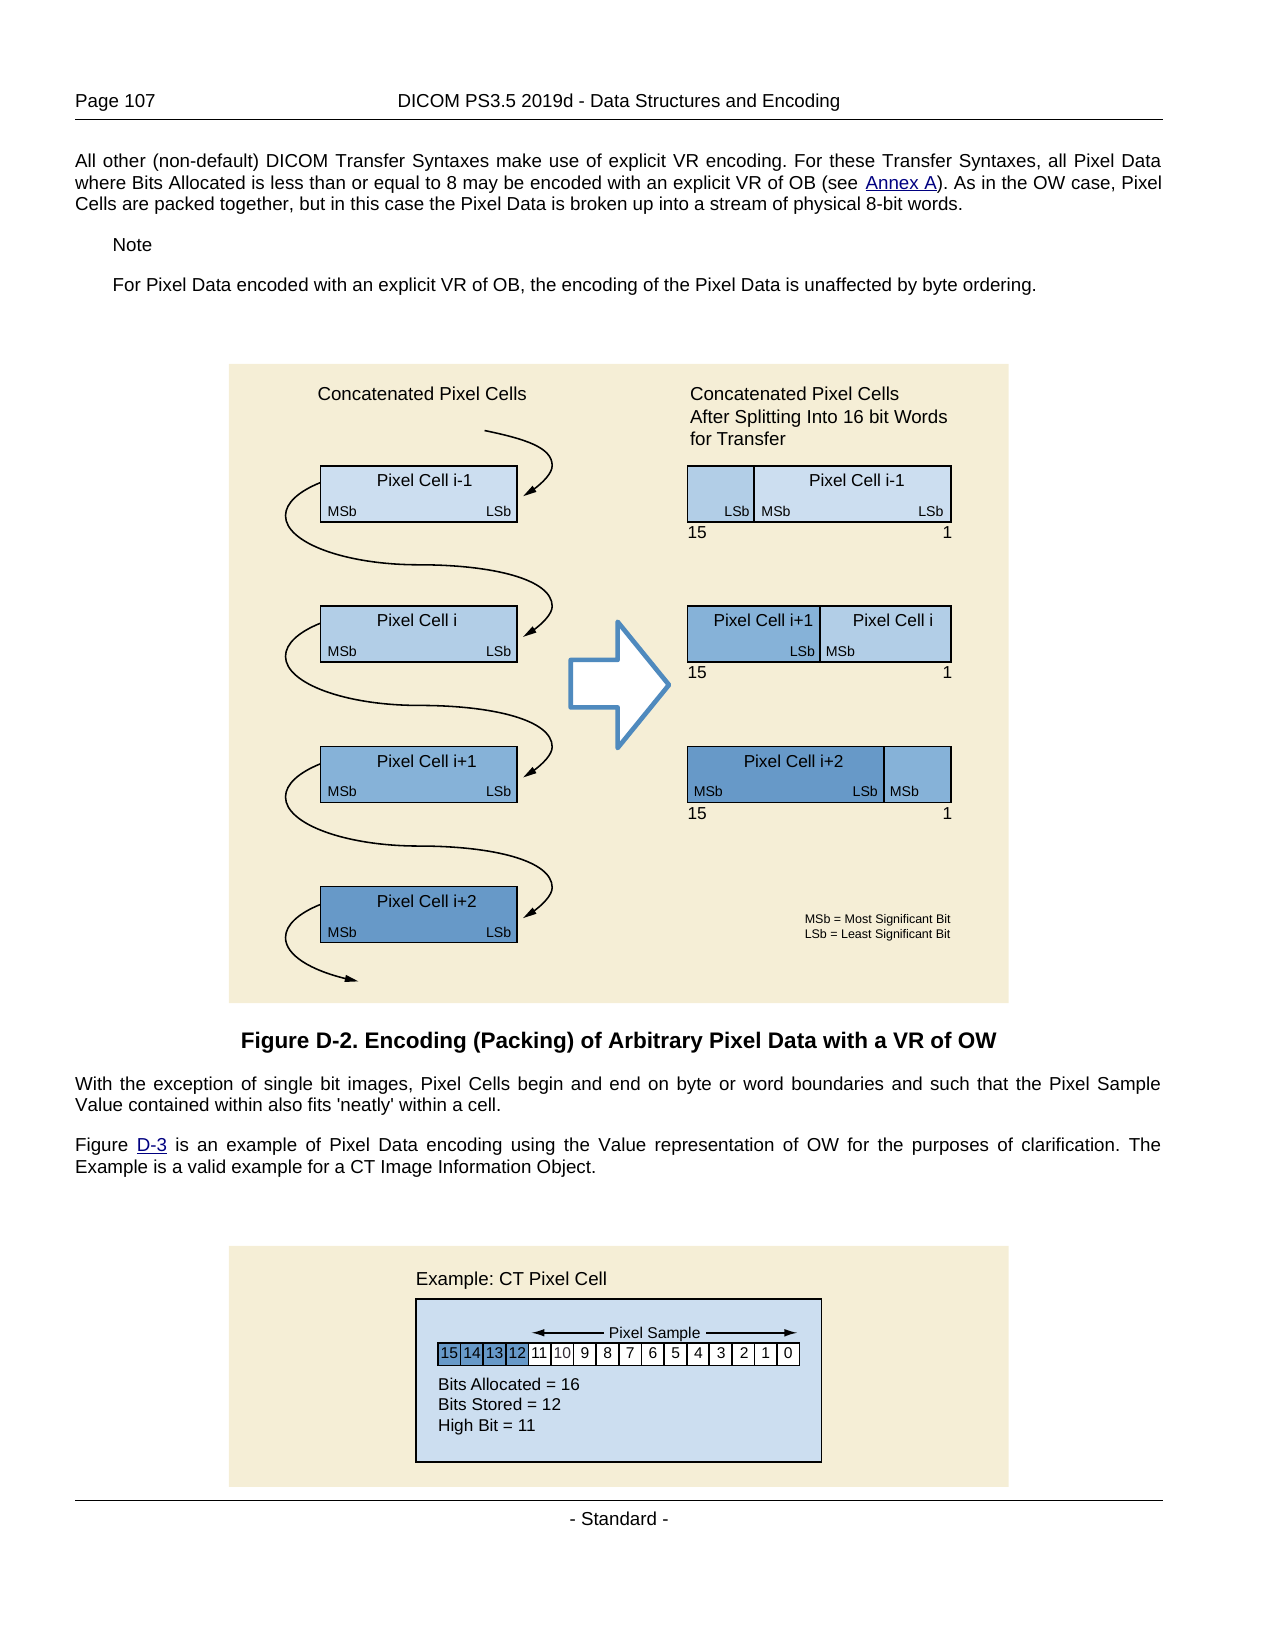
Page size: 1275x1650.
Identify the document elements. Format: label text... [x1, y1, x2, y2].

text Note [112, 233, 1125, 255]
text Figure D-2. Encoding (Packing) of Arbitrary Pixel Data with a VR of OW [75, 1028, 1162, 1054]
text All other (non-default) DICOM Transfer Syntaxes make use of explicit VR encoding. For these Transfer Syntaxes, all Pixel Data where Bits Allocated is less than or equal to 8 may be encoded with an explicit VR of OB (see Annex A). As in the OW case, Pixel Cells are packed together, but in this case the Pixel Data is broken up into a stream of physical 8-bit words. [75, 150, 1162, 215]
text Figure D-3 is an example of Pixel Data encoding using the Value representation of OW for the purposes of clarification. The Example is a valid example for a CT Image Information Object. [75, 1134, 1162, 1177]
text For Pixel Data encoded with an explicit VR of OB, the encoding of the Pixel Data is unaffected by byte ordering. [112, 274, 1125, 295]
text With the exception of single bit images, Pixel Cells begin and end on byte or word boundaries and such that the Pixel Sample Value contained within also fits 'neatly' within a cell. [75, 1072, 1162, 1116]
